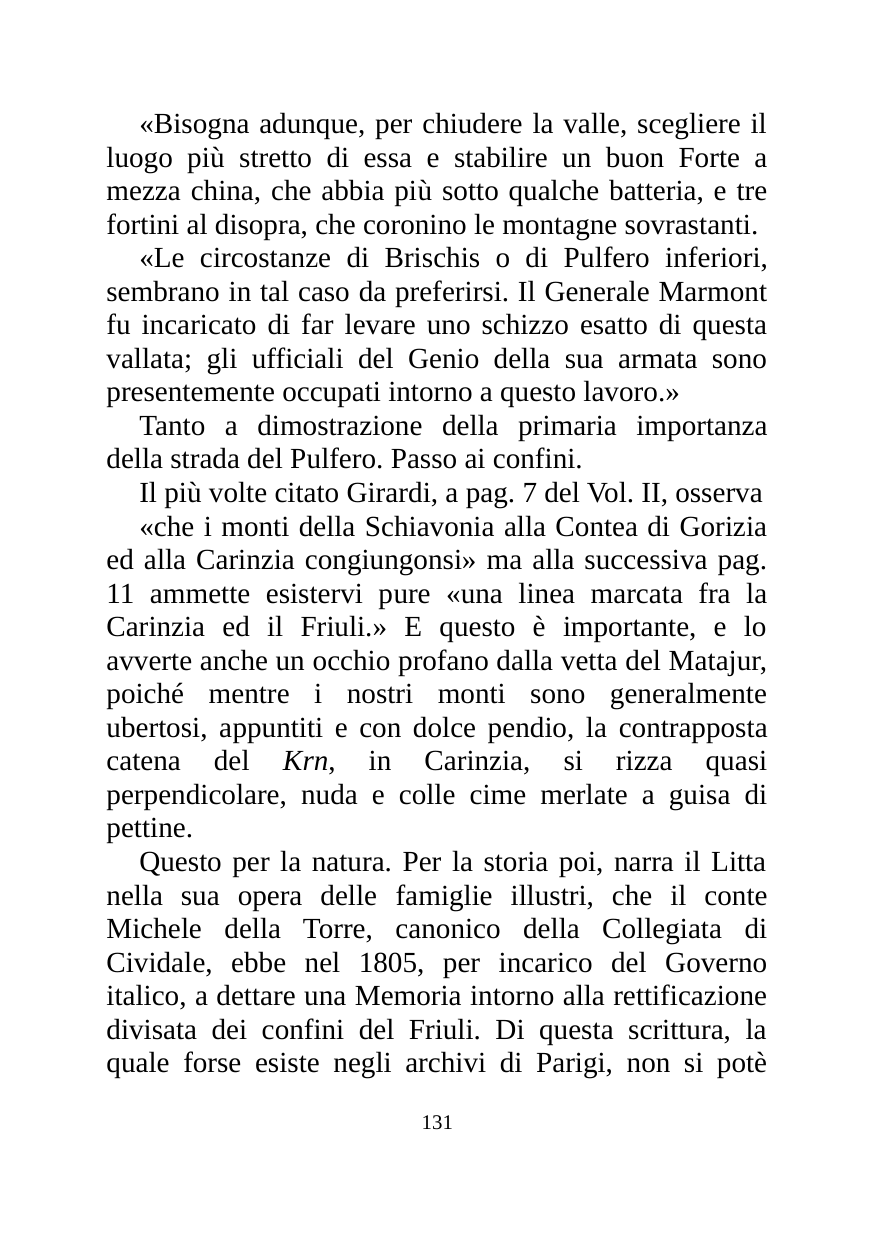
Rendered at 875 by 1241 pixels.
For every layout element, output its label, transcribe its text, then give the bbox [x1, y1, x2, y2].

text Questo per la natura. Per la storia poi, narra il Litta nella sua opera delle famiglie illustri, che il conte Michele della Torre, canonico della Collegiata di Cividale, ebbe nel 1805, per incarico del Governo italico, a dettare una Memoria intorno alla rettificazione divisata dei confini del Friuli. Di questa scrittura, la quale forse esiste negli archivi di Parigi, non si potè [106, 844, 768, 1079]
text «Le circostanze di Brischis o di Pulfero inferiori, sembrano in tal caso da preferirsi. Il Generale Marmont fu incaricato di far levare uno schizzo esatto di questa vallata; gli ufficiali del Genio della sua armata sono presentemente occupati intorno a questo lavoro.» [106, 240, 768, 408]
text «che i monti della Schiavonia alla Contea di Gorizia ed alla Carinzia congiungonsi» ma alla successiva pag. 11 ammette esistervi pure «una linea marcata fra la Carinzia ed il Friuli.» E questo è importante, e lo avverte anche un occhio profano dalla vetta del Matajur, poiché mentre i nostri monti sono generalmente ubertosi, appuntiti e con dolce pendio, la contrapposta catena del Krn, in Carinzia, si rizza quasi perpendicolare, nuda e colle cime merlate a guisa di pettine. [106, 509, 768, 844]
text «Bisogna adunque, per chiudere la valle, scegliere il luogo più stretto di essa e stabilire un buon Forte a mezza china, che abbia più sotto qualche batteria, e tre fortini al disopra, che coronino le montagne sovrastanti. [106, 106, 768, 240]
text Il più volte citato Girardi, a pag. 7 del Vol. II, osserva [106, 475, 768, 509]
text Tanto a dimostrazione della primaria importanza della strada del Pulfero. Passo ai confini. [106, 408, 768, 475]
